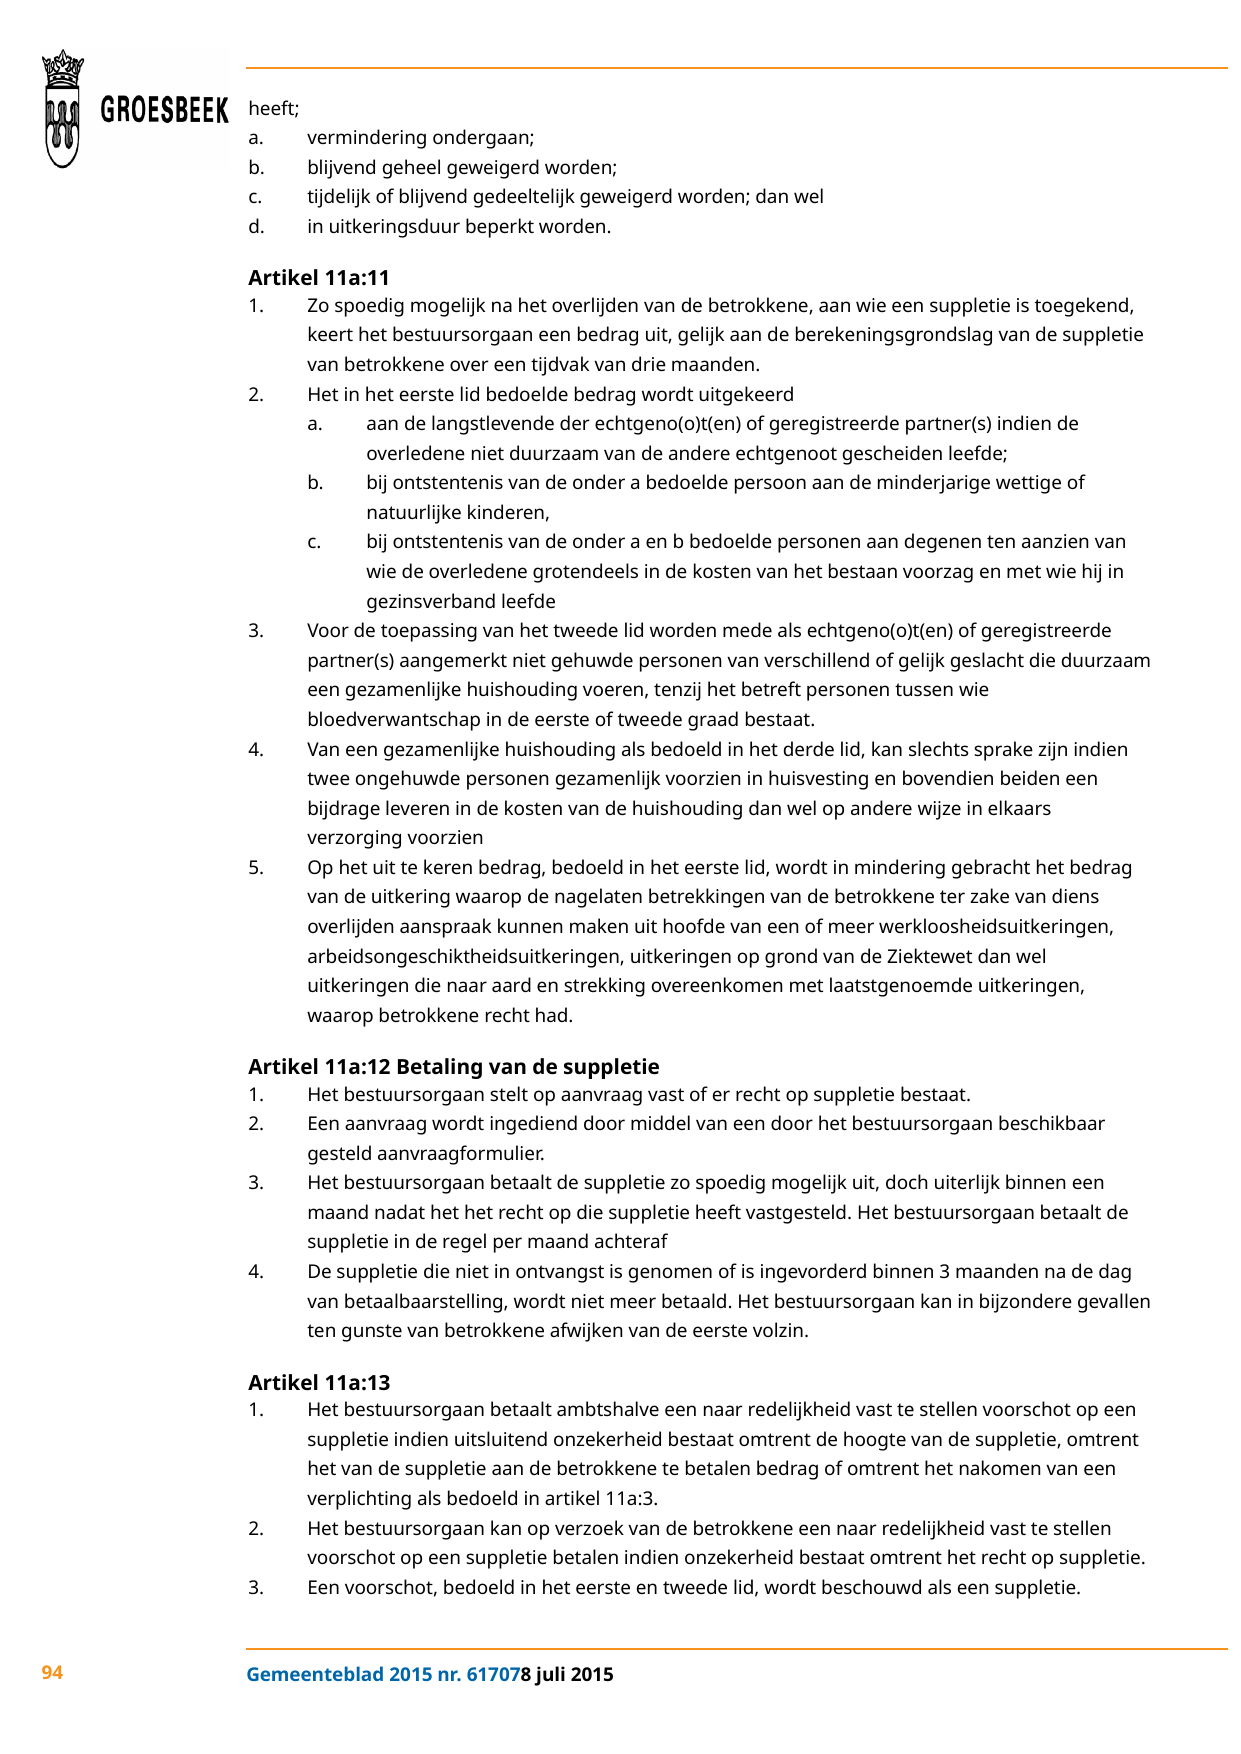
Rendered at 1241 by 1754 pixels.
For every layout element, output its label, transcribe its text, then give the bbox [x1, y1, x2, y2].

list blijvend geheel geweigerd worden; [248, 154, 1152, 180]
list Een aanvraag wordt ingediend door middel van een door het bestuursorgaan beschikbaar gesteld aanvraagformulier. [248, 1110, 1152, 1166]
list De suppletie die niet in ontvangst is genomen of is ingevorderd binnen 3 maanden na de dag van betaalbaarstelling, wordt niet meer betaald. Het bestuursorgaan kan in bijzondere gevallen ten gunste van betrokkene afwijken van de eerste volzin. [248, 1258, 1152, 1343]
list Voor de toepassing van het tweede lid worden mede als echtgeno(o)t(en) of geregistreerde partner(s) aangemerkt niet gehuwde personen van verschillend of gelijk geslacht die duurzaam een gezamenlijke huishouding voeren, tenzij het betreft personen tussen wie bloedverwantschap in de eerste of tweede graad bestaat. [248, 617, 1152, 732]
text Artikel 11a:12 Betaling van de suppletie [248, 1052, 1152, 1081]
list bij ontstentenis van de onder a bedoelde persoon aan de minderjarige wettige of natuurlijke kinderen, [307, 469, 1152, 525]
list Een voorschot, bedoeld in het eerste en tweede lid, wordt beschouwd als een suppletie. [248, 1574, 1152, 1599]
list bij ontstentenis van de onder a en b bedoelde personen aan degenen ten aanzien van wie de overledene grotendeels in de kosten van het bestaan voorzag en met wie hij in gezinsverband leefde [307, 529, 1152, 613]
list Het bestuursorgaan betaalt ambtshalve een naar redelijkheid vast te stellen voorschot op een suppletie indien uitsluitend onzekerheid bestaat omtrent de hoogte van de suppletie, omtrent het van de suppletie aan de betrokkene te betalen bedrag of omtrent het nakomen van een verplichting als bedoeld in artikel 11a:3. [248, 1396, 1152, 1511]
list vermindering ondergaan; [248, 124, 1152, 150]
list Het in het eerste lid bedoelde bedrag wordt uitgekeerd [248, 381, 1152, 406]
text heeft; [248, 95, 1152, 121]
list Het bestuursorgaan kan op verzoek van de betrokkene een naar redelijkheid vast te stellen voorschot op een suppletie betalen indien onzekerheid bestaat omtrent het recht op suppletie. [248, 1515, 1152, 1570]
list aan de langstlevende der echtgeno(o)t(en) of geregistreerde partner(s) indien de overledene niet duurzaam van de andere echtgenoot gescheiden leefde; [307, 410, 1152, 466]
text Artikel 11a:13 [248, 1368, 1152, 1396]
list Zo spoedig mogelijk na het overlijden van de betrokkene, aan wie een suppletie is toegekend, keert het bestuursorgaan een bedrag uit, gelijk aan de berekeningsgrondslag van de suppletie van betrokkene over een tijdvak van drie maanden. [248, 292, 1152, 377]
list tijdelijk of blijvend gedeeltelijk geweigerd worden; dan wel [248, 183, 1152, 209]
picture [41, 47, 231, 172]
list Het bestuursorgaan stelt op aanvraag vast of er recht op suppletie bestaat. [248, 1081, 1152, 1107]
list Het bestuursorgaan betaalt de suppletie zo spoedig mogelijk uit, doch uiterlijk binnen een maand nadat het het recht op die suppletie heeft vastgesteld. Het bestuursorgaan betaalt de suppletie in de regel per maand achteraf [248, 1169, 1152, 1254]
list in uitkeringsduur beperkt worden. [248, 213, 1152, 239]
list Op het uit te keren bedrag, bedoeld in het eerste lid, wordt in mindering gebracht het bedrag van de uitkering waarop de nagelaten betrekkingen van de betrokkene ter zake van diens overlijden aanspraak kunnen maken uit hoofde van een of meer werkloosheidsuitkeringen, arbeidsongeschiktheidsuitkeringen, uitkeringen op grond van de Ziektewet dan wel uitkeringen die naar aard en strekking overeenkomen met laatstgenoemde uitkeringen, waarop betrokkene recht had. [248, 854, 1152, 1028]
list Van een gezamenlijke huishouding als bedoeld in het derde lid, kan slechts sprake zijn indien twee ongehuwde personen gezamenlijk voorzien in huisvesting en bovendien beiden een bijdrage leveren in de kosten van de huishouding dan wel op andere wijze in elkaars verzorging voorzien [248, 736, 1152, 850]
text Artikel 11a:11 [248, 263, 1152, 292]
